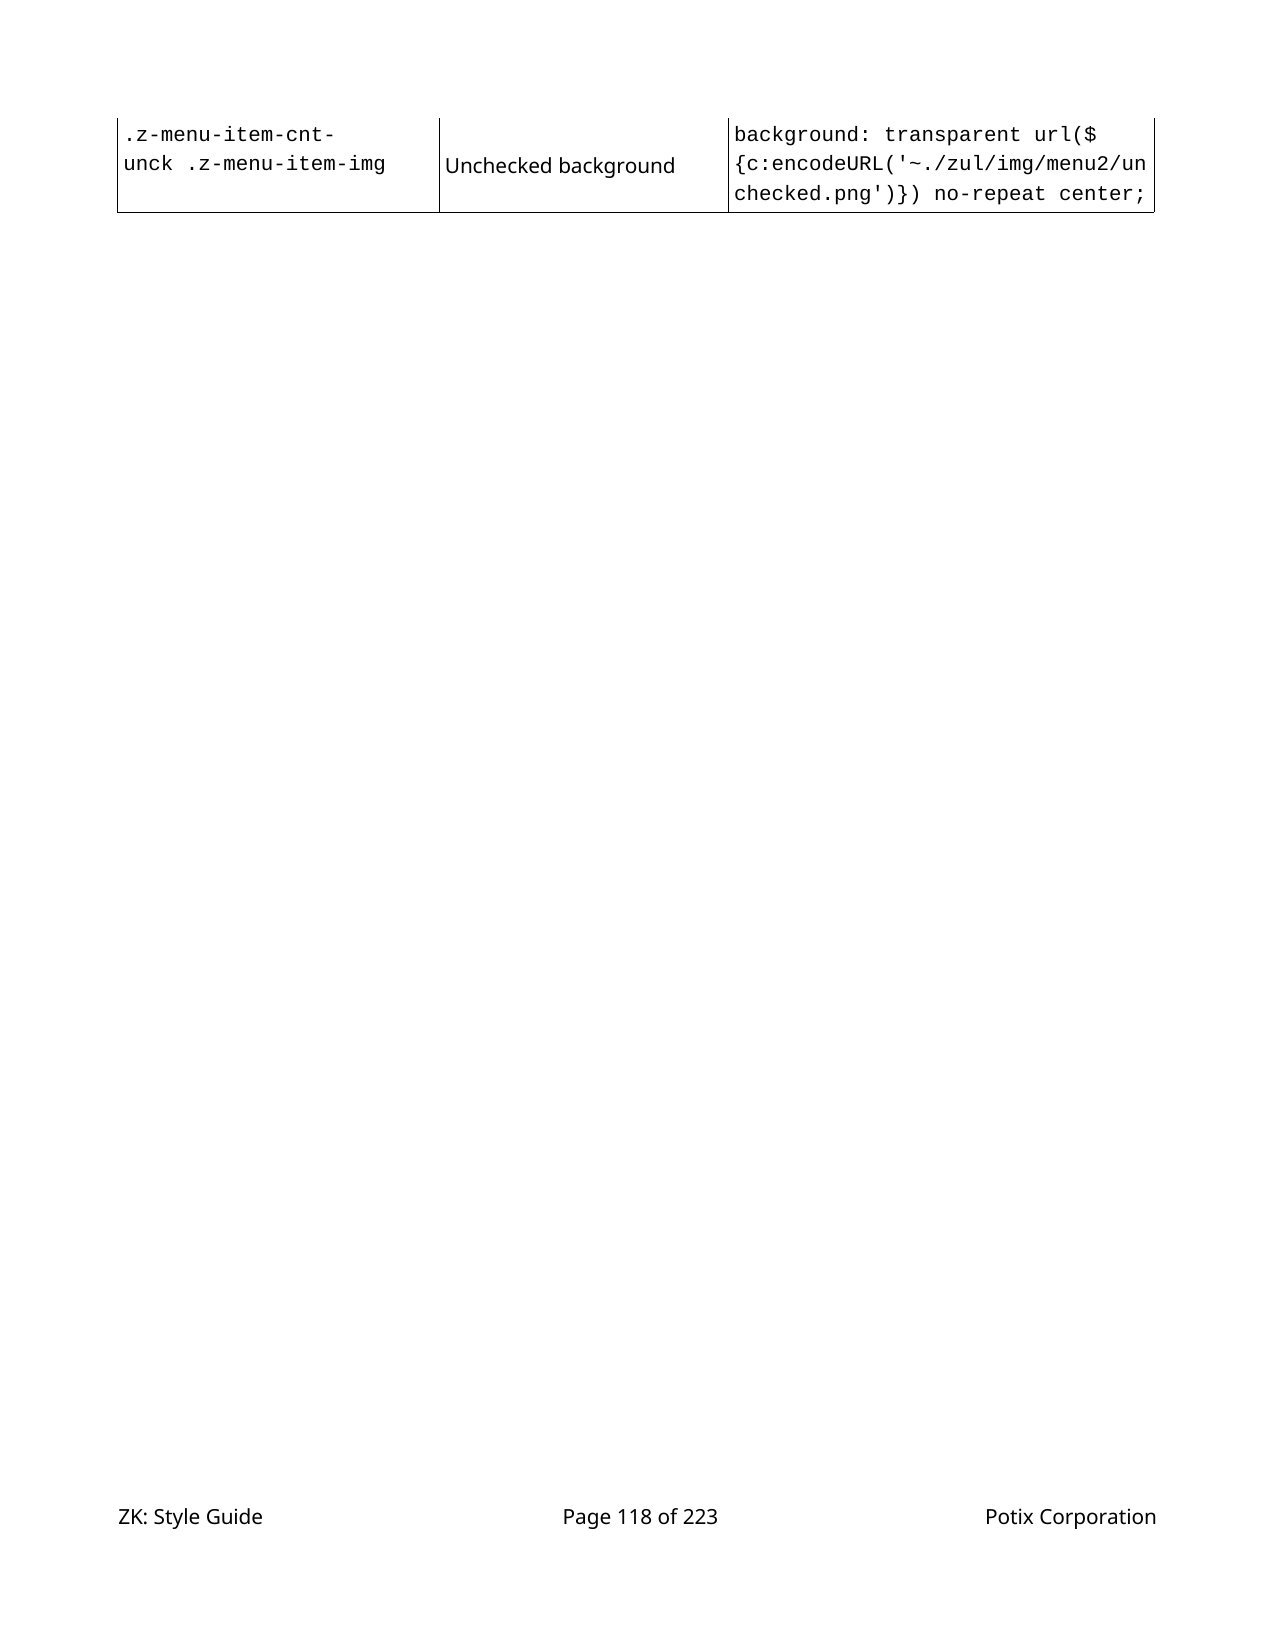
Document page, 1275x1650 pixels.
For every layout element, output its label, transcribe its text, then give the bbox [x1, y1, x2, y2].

table_cell Unchecked background [440, 118, 728, 212]
table_cell .z-menu-item-cnt-unck .z-menu-item-img [118, 118, 439, 212]
table_cell background: transparent url(${c:encodeURL('~./zul/img/menu2/unchecked.png')}) no-repeat center; [729, 118, 1154, 212]
